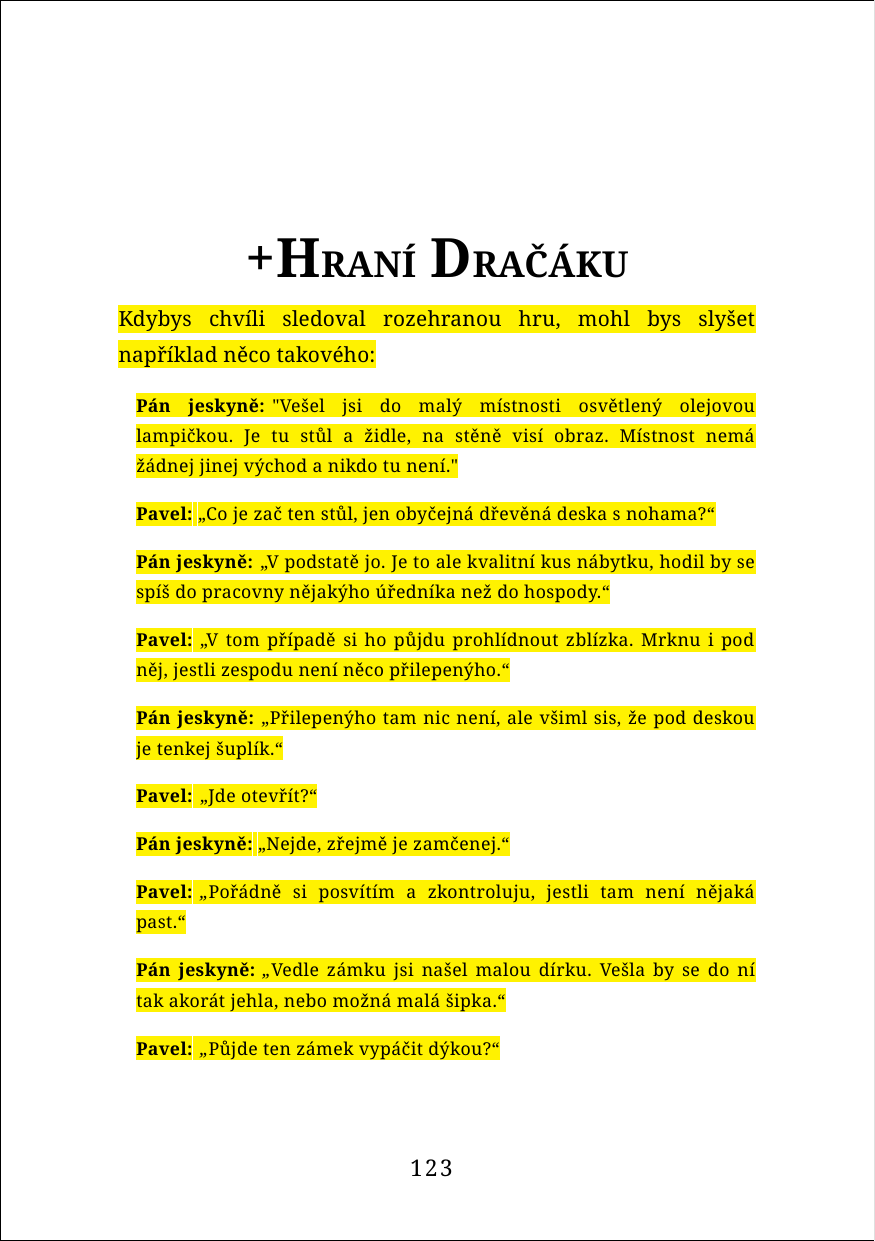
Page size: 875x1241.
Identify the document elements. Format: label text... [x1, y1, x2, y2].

text Pavel: „Jde otevřít?“ [136, 784, 756, 808]
text Pán jeskyně: „V podstatě jo. Je to ale kvalitní kus nábytku, hodil by se spíš do pracovny nějakýho úředníka než do hospody.“ [136, 549, 756, 604]
text Pán jeskyně: „Vedle zámku jsi našel malou dírku. Vešla by se do ní tak akorát jehla, nebo možná malá šipka.“ [136, 958, 756, 1012]
text Pán jeskyně: „Nejde, zřejmě je zamčenej.“ [136, 832, 756, 856]
text Pán jeskyně: "Vešel jsi do malý místnosti osvětlený olejovou lampičkou. Je tu stůl a židle, na stěně visí obraz. Místnost nemá žádnej jinej východ a nikdo tu není." [136, 393, 756, 478]
text Kdybys chvíli sledoval rozehranou hru, mohl bys slyšet například něco takového: [118, 304, 756, 368]
text Pavel: „V tom případě si ho půjdu prohlídnout zblízka. Mrknu i pod něj, jestli zespodu není něco přilepenýho.“ [136, 628, 756, 682]
text Pavel: „Půjde ten zámek vypáčit dýkou?“ [136, 1036, 756, 1060]
text Pavel: „Co je zač ten stůl, jen obyčejná dřevěná deska s nohama?“ [136, 502, 756, 526]
subtitle +Hraní Dračáku [118, 219, 756, 293]
text Pavel: „Pořádně si posvítím a zkontroluju, jestli tam není nějaká past.“ [136, 880, 756, 934]
text Pán jeskyně: „Přilepenýho tam nic není, ale všiml sis, že pod deskou je tenkej šuplík.“ [136, 706, 756, 760]
